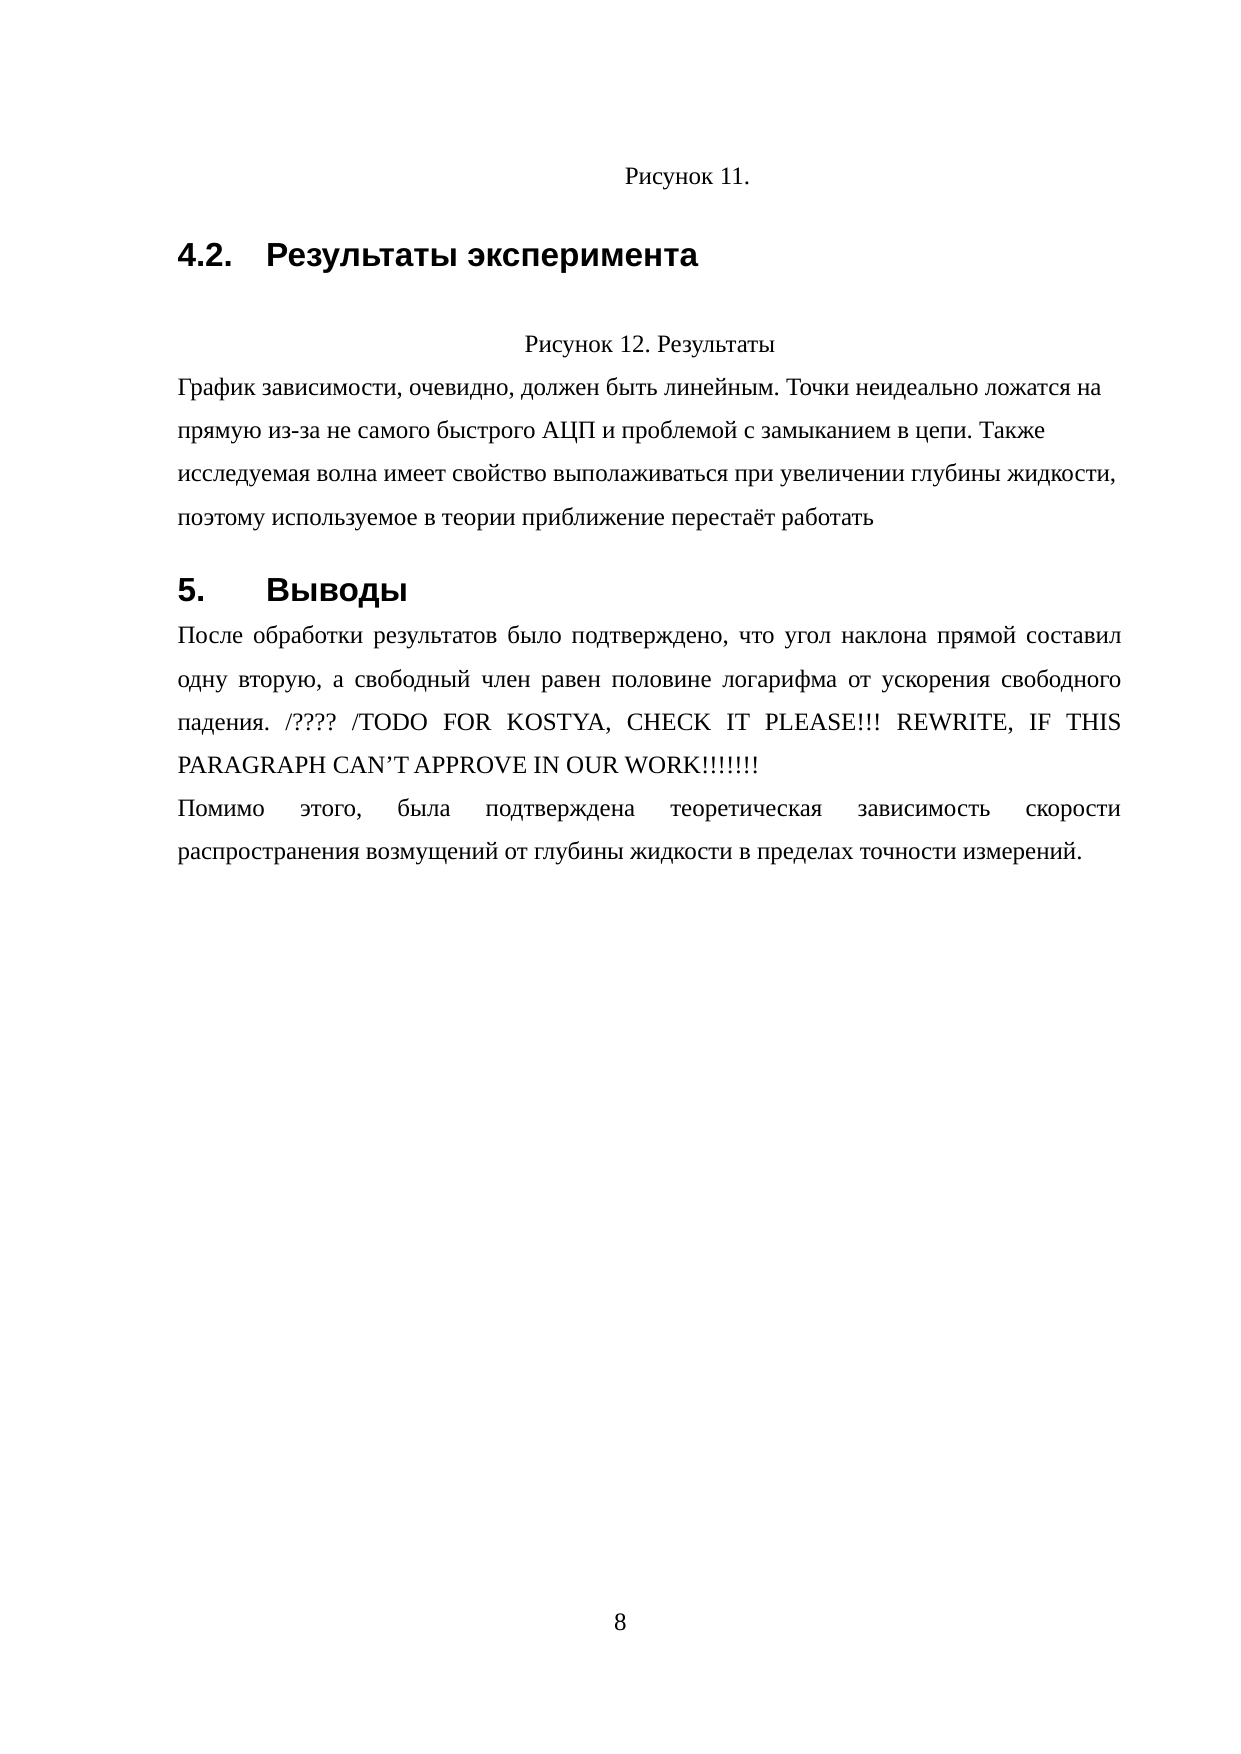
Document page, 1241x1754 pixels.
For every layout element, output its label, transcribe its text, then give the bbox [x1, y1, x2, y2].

text График зависимости, очевидно, должен быть линейным. Точки неидеально ложатся на прямую из-за не самого быстрого АЦП и проблемой с замыканием в цепи. Также исследуемая волна имеет свойство выполаживаться при увеличении глубины жидкости, поэтому используемое в теории приближение перестаёт работать [177, 372, 1122, 530]
text После обработки результатов было подтверждено, что угол наклона прямой составил одну вторую, а свободный член равен половине логарифма от ускорения свободного падения. /???? /TODO FOR KOSTYA, CHECK IT PLEASE!!! REWRITE, IF THIS PARAGRAPH CAN’T APPROVE IN OUR WORK!!!!!!! [177, 621, 1122, 779]
text Рисунок 12. Результаты [177, 329, 1122, 358]
text Помимо этого, была подтверждена теоретическая зависимость скорости распространения возмущений от глубины жидкости в пределах точности измерений. [177, 793, 1122, 865]
list Рисунок 11. [215, 118, 1122, 190]
subtitle Выводы [177, 570, 1093, 608]
subtitle Результаты эксперимента [177, 235, 1093, 273]
